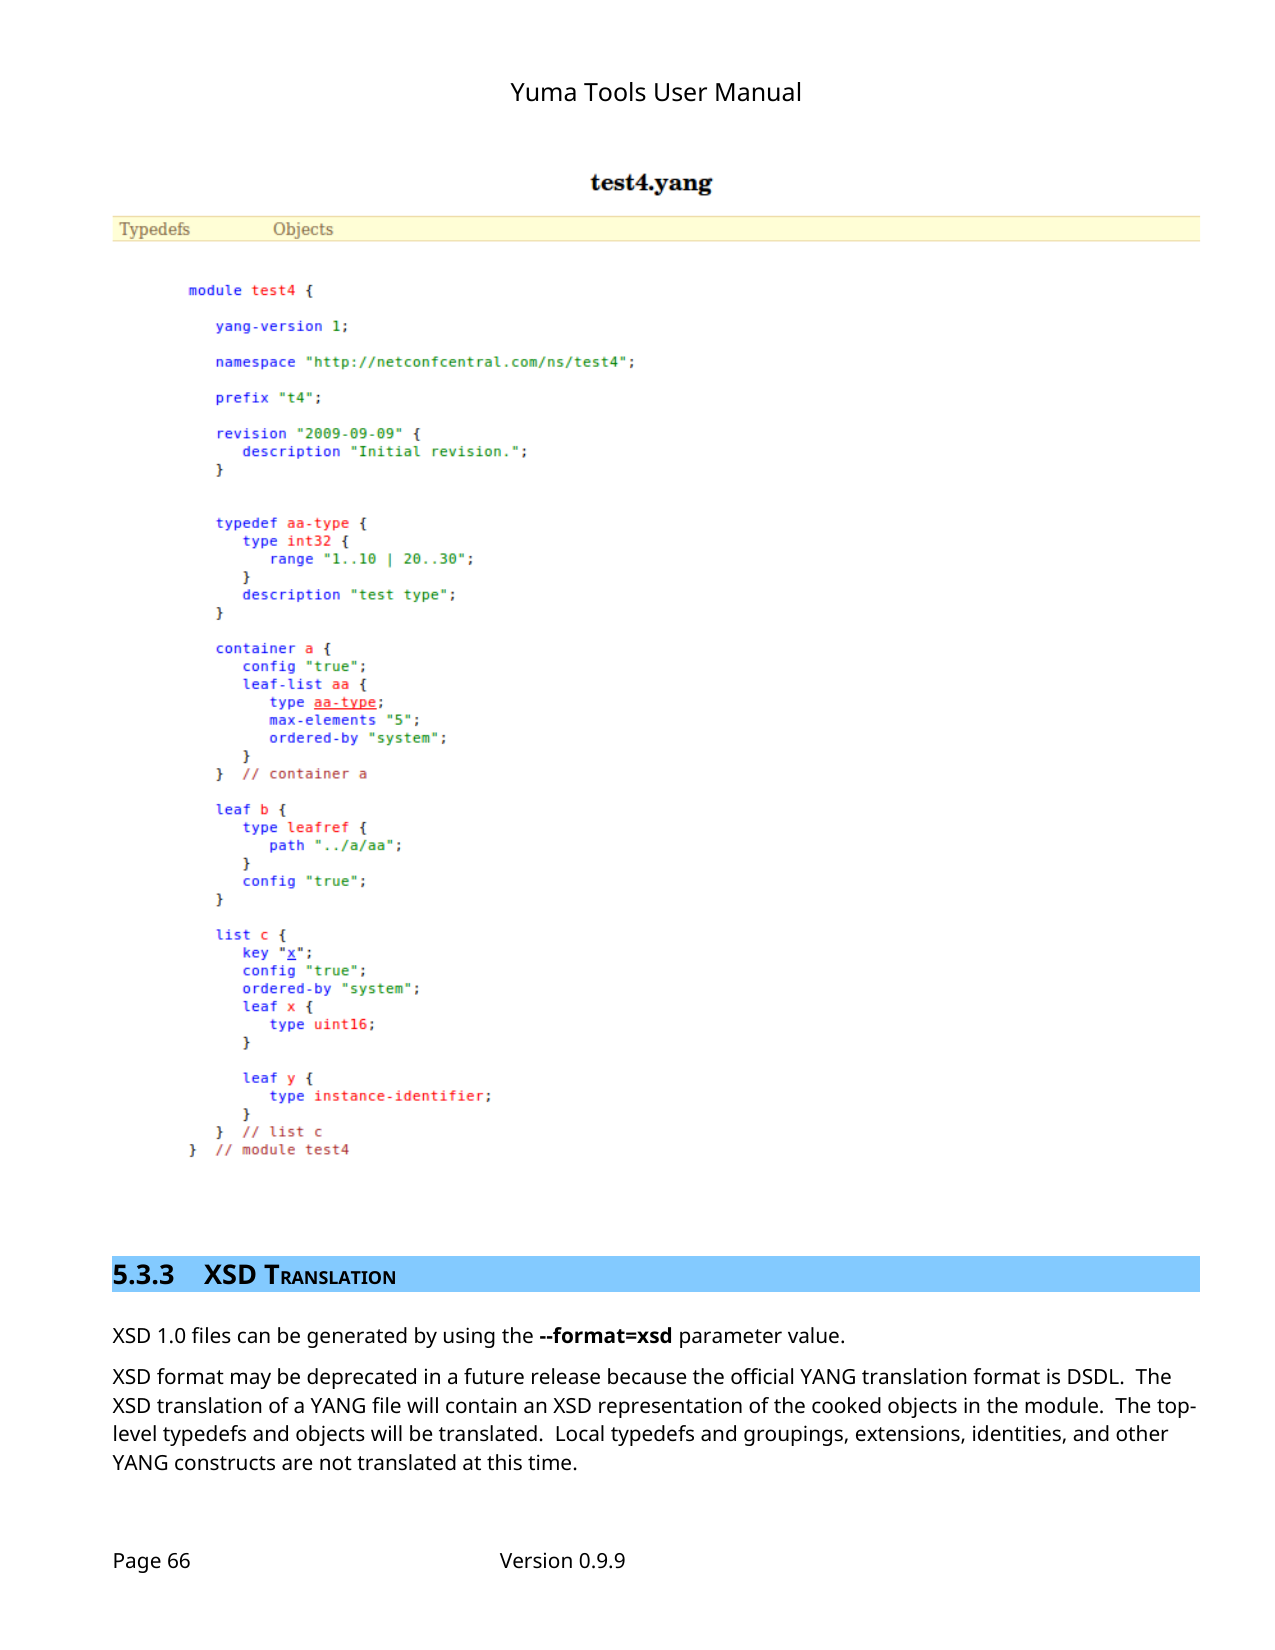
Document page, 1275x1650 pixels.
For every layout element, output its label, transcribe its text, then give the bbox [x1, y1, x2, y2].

text XSD format may be deprecated in a future release because the official YANG translation format is DSDL. The XSD translation of a YANG file will contain an XSD representation of the cooked objects in the module. The top-level typedefs and objects will be translated. Local typedefs and groupings, extensions, identities, and other YANG constructs are not translated at this time. [112, 1362, 1200, 1476]
subtitle XSD Translation [112, 1256, 1200, 1292]
picture [112, 138, 1200, 1198]
text XSD 1.0 files can be generated by using the --format=xsd parameter value. [112, 1322, 1200, 1350]
